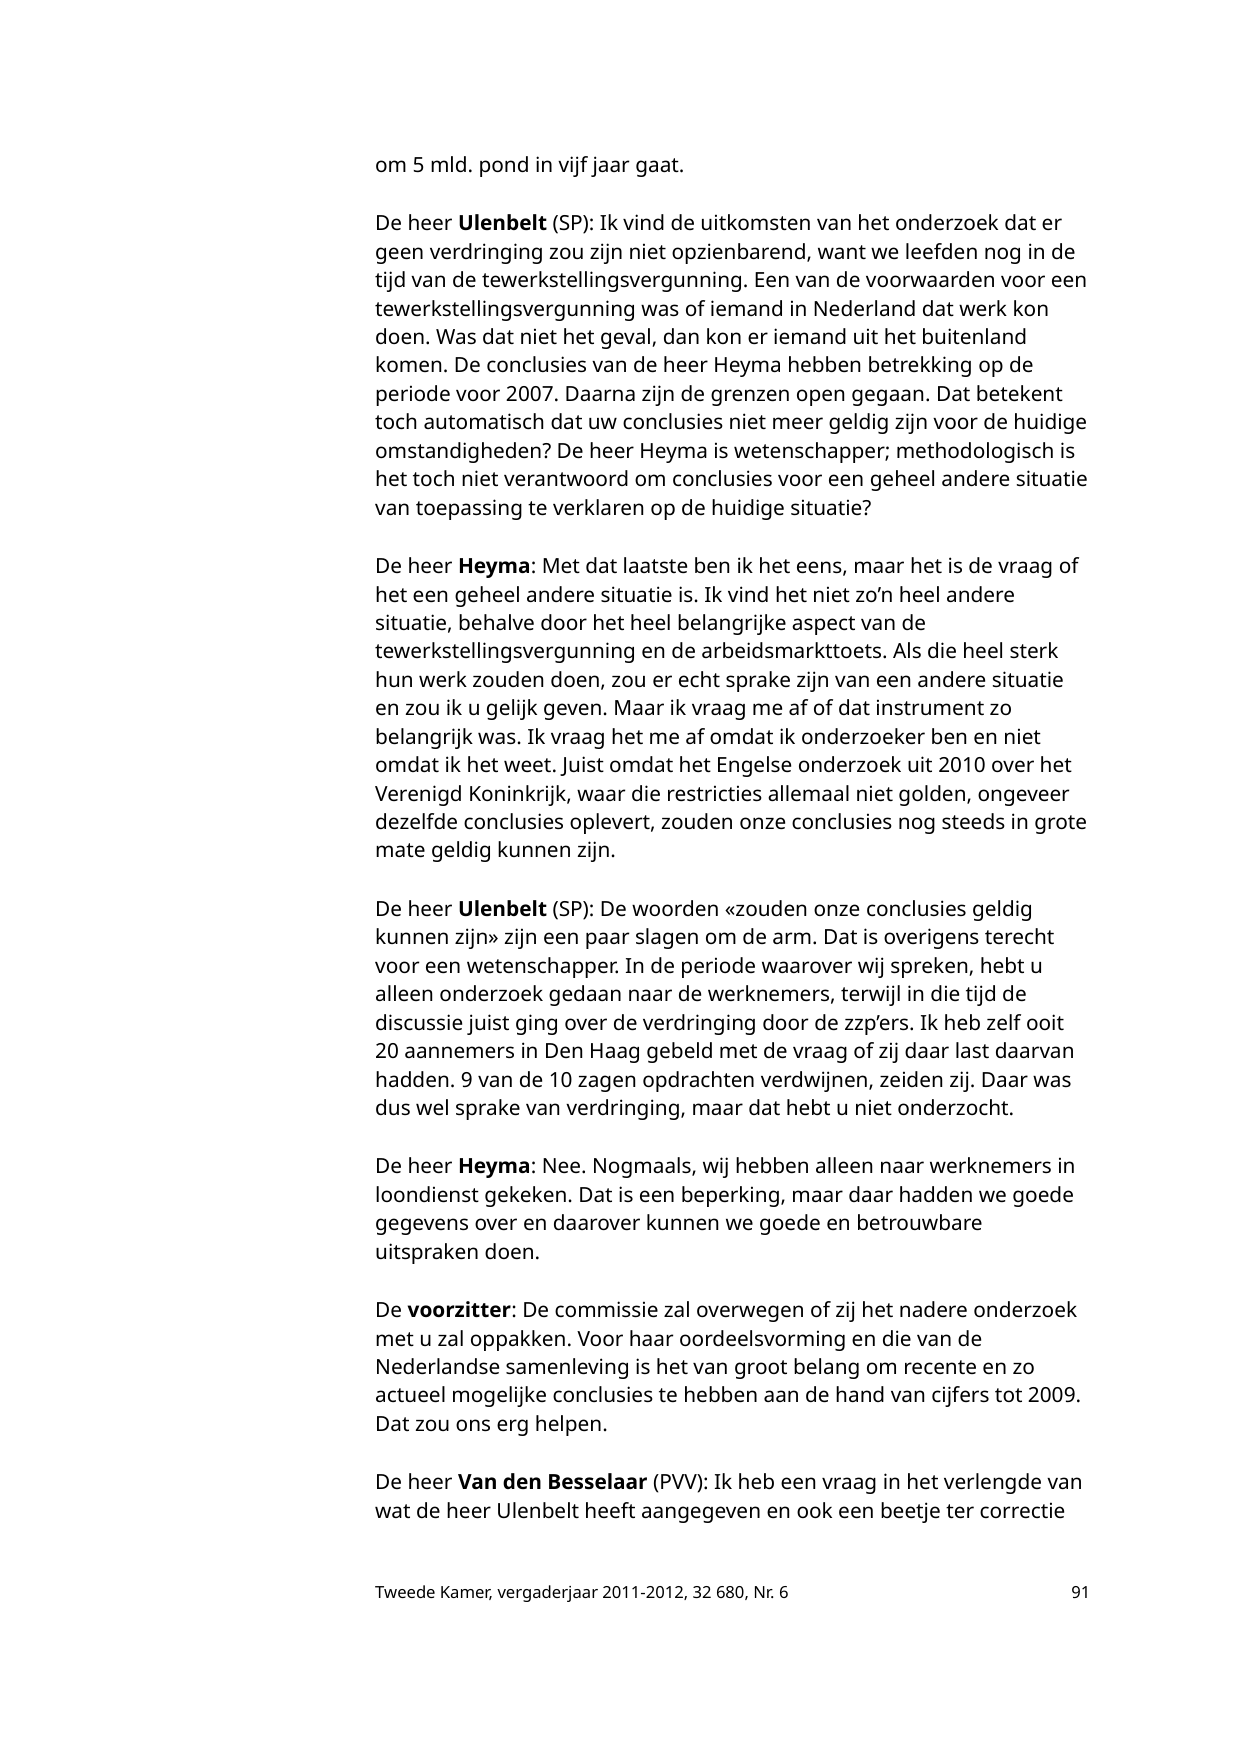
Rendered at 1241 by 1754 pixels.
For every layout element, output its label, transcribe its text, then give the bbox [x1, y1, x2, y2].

text De voorzitter: De commissie zal overwegen of zij het nadere onderzoek met u zal oppakken. Voor haar oordeelsvorming en die van de Nederlandse samenleving is het van groot belang om recente en zo actueel mogelijke conclusies te hebben aan de hand van cijfers tot 2009. Dat zou ons erg helpen. [375, 1295, 1090, 1437]
text De heer Heyma: Nee. Nogmaals, wij hebben alleen naar werknemers in loondienst gekeken. Dat is een beperking, maar daar hadden we goede gegevens over en daarover kunnen we goede en betrouwbare uitspraken doen. [375, 1152, 1090, 1265]
text De heer Ulenbelt (SP): Ik vind de uitkomsten van het onderzoek dat er geen verdringing zou zijn niet opzienbarend, want we leefden nog in de tijd van de tewerkstellingsvergunning. Een van de voorwaarden voor een tewerkstellingsvergunning was of iemand in Nederland dat werk kon doen. Was dat niet het geval, dan kon er iemand uit het buitenland komen. De conclusies van de heer Heyma hebben betrekking op de periode voor 2007. Daarna zijn de grenzen open gegaan. Dat betekent toch automatisch dat uw conclusies niet meer geldig zijn voor de huidige omstandigheden? De heer Heyma is wetenschapper; methodologisch is het toch niet verantwoord om conclusies voor een geheel andere situatie van toepassing te verklaren op de huidige situatie? [375, 208, 1090, 521]
text om 5 mld. pond in vijf jaar gaat. [375, 150, 1090, 178]
text De heer Ulenbelt (SP): De woorden «zouden onze conclusies geldig kunnen zijn» zijn een paar slagen om de arm. Dat is overigens terecht voor een wetenschapper. In de periode waarover wij spreken, hebt u alleen onderzoek gedaan naar de werknemers, terwijl in die tijd de discussie juist ging over de verdringing door de zzp’ers. Ik heb zelf ooit 20 aannemers in Den Haag gebeld met de vraag of zij daar last daarvan hadden. 9 van de 10 zagen opdrachten verdwijnen, zeiden zij. Daar was dus wel sprake van verdringing, maar dat hebt u niet onderzocht. [375, 894, 1090, 1122]
text De heer Van den Besselaar (PVV): Ik heb een vraag in het verlengde van wat de heer Ulenbelt heeft aangegeven en ook een beetje ter correctie [375, 1467, 1090, 1524]
text De heer Heyma: Met dat laatste ben ik het eens, maar het is de vraag of het een geheel andere situatie is. Ik vind het niet zo’n heel andere situatie, behalve door het heel belangrijke aspect van de tewerkstellingsvergunning en de arbeidsmarkttoets. Als die heel sterk hun werk zouden doen, zou er echt sprake zijn van een andere situatie en zou ik u gelijk geven. Maar ik vraag me af of dat instrument zo belangrijk was. Ik vraag het me af omdat ik onderzoeker ben en niet omdat ik het weet. Juist omdat het Engelse onderzoek uit 2010 over het Verenigd Koninkrijk, waar die restricties allemaal niet golden, ongeveer dezelfde conclusies oplevert, zouden onze conclusies nog steeds in grote mate geldig kunnen zijn. [375, 551, 1090, 864]
